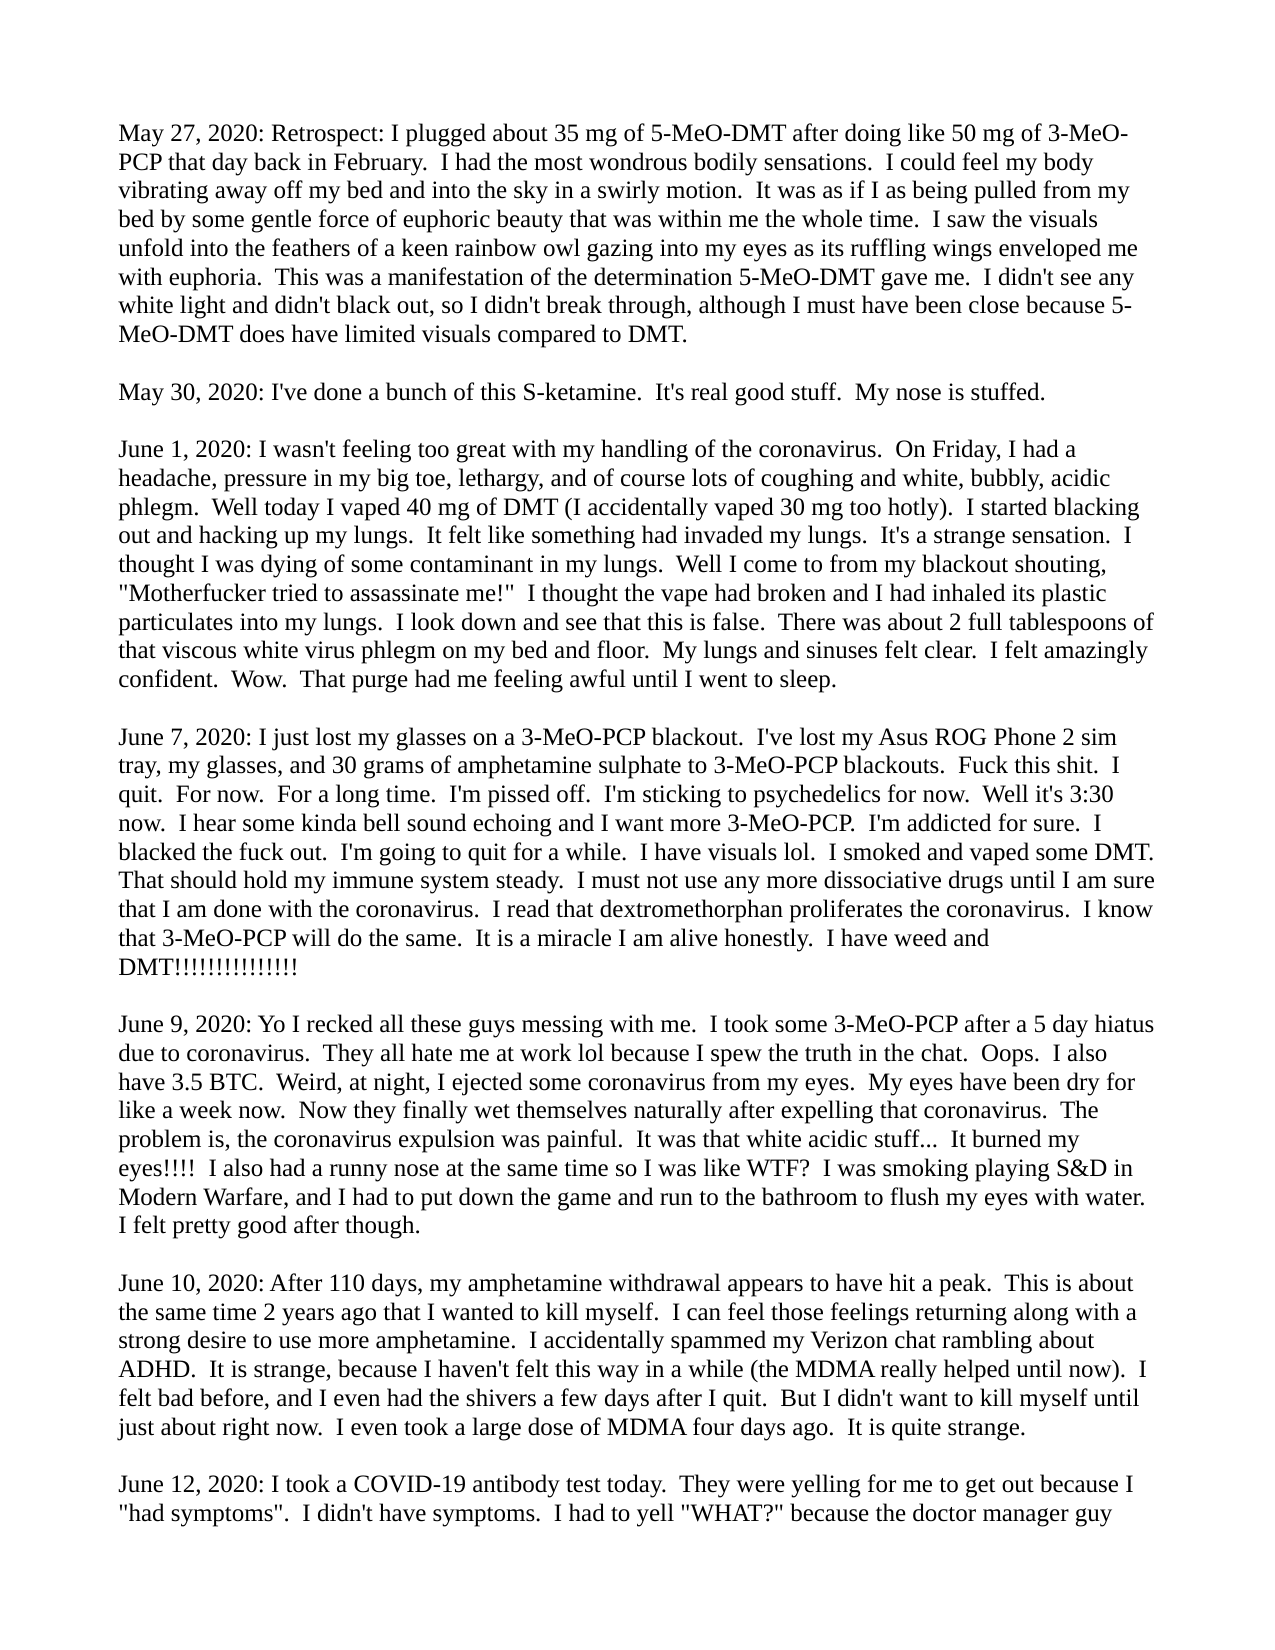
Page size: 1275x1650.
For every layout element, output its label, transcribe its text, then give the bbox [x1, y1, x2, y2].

text June 10, 2020: After 110 days, my amphetamine withdrawal appears to have hit a peak. This is about the same time 2 years ago that I wanted to kill myself. I can feel those feelings returning along with a strong desire to use more amphetamine. I accidentally spammed my Verizon chat rambling about ADHD. It is strange, because I haven't felt this way in a while (the MDMA really helped until now). I felt bad before, and I even had the shivers a few days after I quit. But I didn't want to kill myself until just about right now. I even took a large dose of MDMA four days ago. It is quite strange. [118, 1268, 1157, 1441]
text June 9, 2020: Yo I recked all these guys messing with me. I took some 3-MeO-PCP after a 5 day hiatus due to coronavirus. They all hate me at work lol because I spew the truth in the chat. Oops. I also have 3.5 BTC. Weird, at night, I ejected some coronavirus from my eyes. My eyes have been dry for like a week now. Now they finally wet themselves naturally after expelling that coronavirus. The problem is, the coronavirus expulsion was painful. It was that white acidic stuff... It burned my eyes!!!! I also had a runny nose at the same time so I was like WTF? I was smoking playing S&D in Modern Warfare, and I had to put down the game and run to the bathroom to flush my eyes with water. I felt pretty good after though. [118, 1009, 1157, 1239]
text June 1, 2020: I wasn't feeling too great with my handling of the coronavirus. On Friday, I had a headache, pressure in my big toe, lethargy, and of course lots of coughing and white, bubbly, acidic phlegm. Well today I vaped 40 mg of DMT (I accidentally vaped 30 mg too hotly). I started blacking out and hacking up my lungs. It felt like something had invaded my lungs. It's a strange sensation. I thought I was dying of some contaminant in my lungs. Well I come to from my blackout shouting, "Motherfucker tried to assassinate me!" I thought the vape had broken and I had inhaled its plastic particulates into my lungs. I look down and see that this is false. There was about 2 full tablespoons of that viscous white virus phlegm on my bed and floor. My lungs and sinuses felt clear. I felt amazingly confident. Wow. That purge had me feeling awful until I went to sleep. [118, 434, 1157, 693]
text May 30, 2020: I've done a bunch of this S-ketamine. It's real good stuff. My nose is stuffed. [118, 377, 1157, 406]
text June 7, 2020: I just lost my glasses on a 3-MeO-PCP blackout. I've lost my Asus ROG Phone 2 sim tray, my glasses, and 30 grams of amphetamine sulphate to 3-MeO-PCP blackouts. Fuck this shit. I quit. For now. For a long time. I'm pissed off. I'm sticking to psychedelics for now. Well it's 3:30 now. I hear some kinda bell sound echoing and I want more 3-MeO-PCP. I'm addicted for sure. I blacked the fuck out. I'm going to quit for a while. I have visuals lol. I smoked and vaped some DMT. That should hold my immune system steady. I must not use any more dissociative drugs until I am sure that I am done with the coronavirus. I read that dextromethorphan proliferates the coronavirus. I know that 3-MeO-PCP will do the same. It is a miracle I am alive honestly. I have weed and DMT!!!!!!!!!!!!!!! [118, 722, 1157, 981]
text May 27, 2020: Retrospect: I plugged about 35 mg of 5-MeO-DMT after doing like 50 mg of 3-MeO-PCP that day back in February. I had the most wondrous bodily sensations. I could feel my body vibrating away off my bed and into the sky in a swirly motion. It was as if I as being pulled from my bed by some gentle force of euphoric beauty that was within me the whole time. I saw the visuals unfold into the feathers of a keen rainbow owl gazing into my eyes as its ruffling wings enveloped me with euphoria. This was a manifestation of the determination 5-MeO-DMT gave me. I didn't see any white light and didn't black out, so I didn't break through, although I must have been close because 5-MeO-DMT does have limited visuals compared to DMT. [118, 118, 1157, 348]
text June 12, 2020: I took a COVID-19 antibody test today. They were yelling for me to get out because I "had symptoms". I didn't have symptoms. I had to yell "WHAT?" because the doctor manager guy [118, 1469, 1157, 1527]
